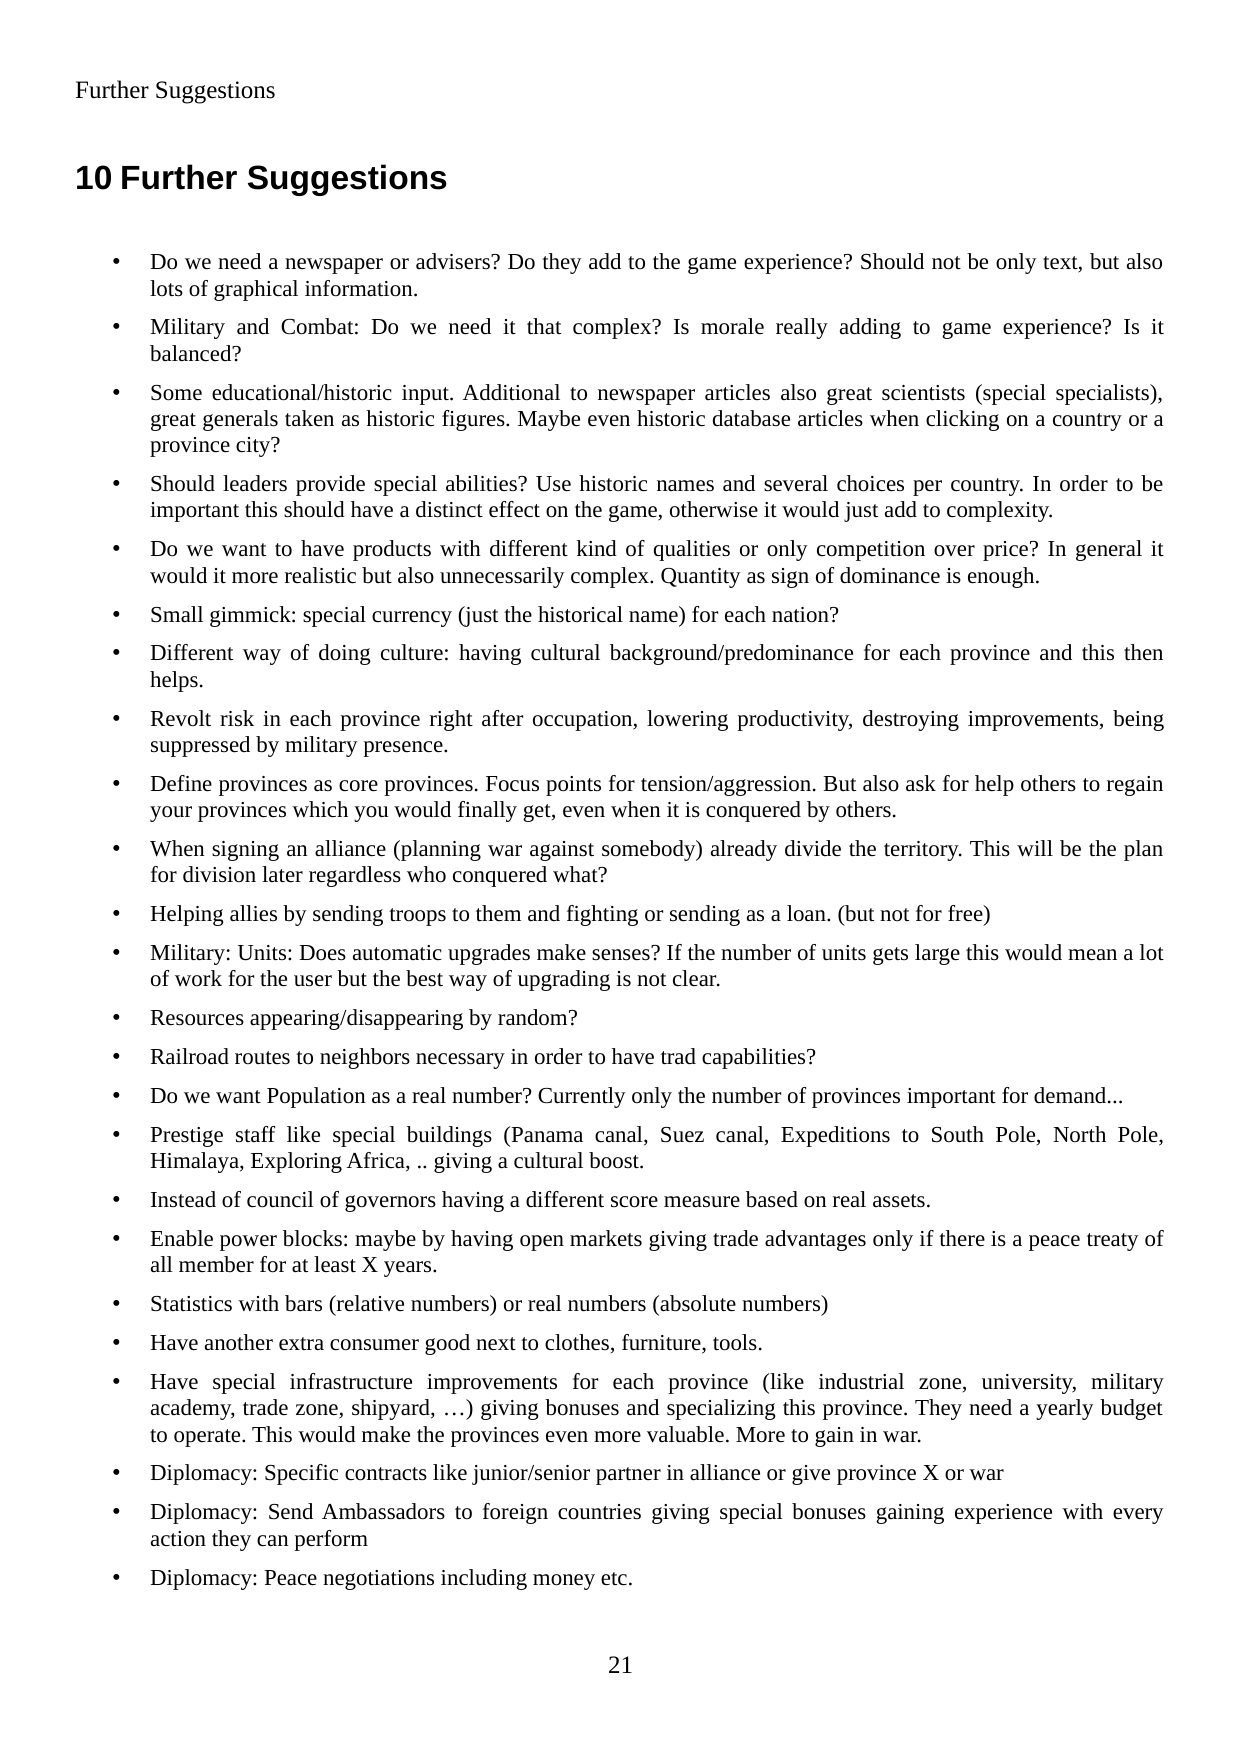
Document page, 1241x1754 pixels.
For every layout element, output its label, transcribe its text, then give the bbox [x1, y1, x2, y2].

list Prestige staff like special buildings (Panama canal, Suez canal, Expeditions to South Pole, North Pole, Himalaya, Exploring Africa, .. giving a cultural boost. [112, 1121, 1166, 1174]
list Revolt risk in each province right after occupation, lowering productivity, destroying improvements, being suppressed by military presence. [112, 705, 1166, 757]
list Define provinces as core provinces. Focus points for tension/aggression. But also ask for help others to regain your provinces which you would finally get, even when it is conquered by others. [112, 770, 1166, 823]
list Helping allies by sending troops to them and fighting or sending as a loan. (but not for free) [112, 900, 1166, 927]
list Different way of doing culture: having cultural background/predominance for each province and this then helps. [112, 639, 1166, 692]
list Resources appearing/disappearing by random? [112, 1004, 1166, 1031]
list Diplomacy: Peace negotiations including money etc. [112, 1563, 1166, 1590]
list Should leaders provide special abilities? Use historic names and several choices per country. In order to be important this should have a distinct effect on the game, otherwise it would just add to complexity. [112, 470, 1166, 523]
list Do we need a newspaper or advisers? Do they add to the game experience? Should not be only text, but also lots of graphical information. [112, 248, 1166, 301]
list Small gimmick: special currency (just the historical name) for each nation? [112, 601, 1166, 627]
list Railroad routes to neighbors necessary in order to have trad capabilities? [112, 1043, 1166, 1069]
list Have another extra consumer good next to clothes, furniture, tools. [112, 1329, 1166, 1355]
list Military: Units: Does automatic upgrades make senses? If the number of units gets large this would mean a lot of work for the user but the best way of upgrading is not clear. [112, 939, 1166, 992]
list Do we want Population as a real number? Currently only the number of provinces important for demand... [112, 1082, 1166, 1108]
subtitle Further Suggestions [75, 158, 1166, 197]
list Enable power blocks: maybe by having open markets giving trade advantages only if there is a peace treaty of all member for at least X years. [112, 1225, 1166, 1278]
list Have special infrastructure improvements for each province (like industrial zone, university, military academy, trade zone, shipyard, …) giving bonuses and specializing this province. They need a yearly budget to operate. This would make the provinces even more valuable. More to gain in war. [112, 1368, 1166, 1447]
list Some educational/historic input. Additional to newspaper articles also great scientists (special specialists), great generals taken as historic figures. Maybe even historic database articles when clicking on a country or a province city? [112, 379, 1166, 458]
list Diplomacy: Specific contracts like junior/senior partner in alliance or give province X or war [112, 1459, 1166, 1486]
list Statistics with bars (relative numbers) or real numbers (absolute numbers) [112, 1290, 1166, 1317]
list Instead of council of governors having a different score measure based on real assets. [112, 1186, 1166, 1212]
list Diplomacy: Send Ambassadors to foreign countries giving special bonuses gaining experience with every action they can perform [112, 1498, 1166, 1551]
list When signing an alliance (planning war against somebody) already divide the territory. This will be the plan for division later regardless who conquered what? [112, 835, 1166, 888]
list Military and Combat: Do we need it that complex? Is morale really adding to game experience? Is it balanced? [112, 313, 1166, 366]
list Do we want to have products with different kind of qualities or only competition over price? In general it would it more realistic but also unnecessarily complex. Quantity as sign of dominance is enough. [112, 535, 1166, 588]
